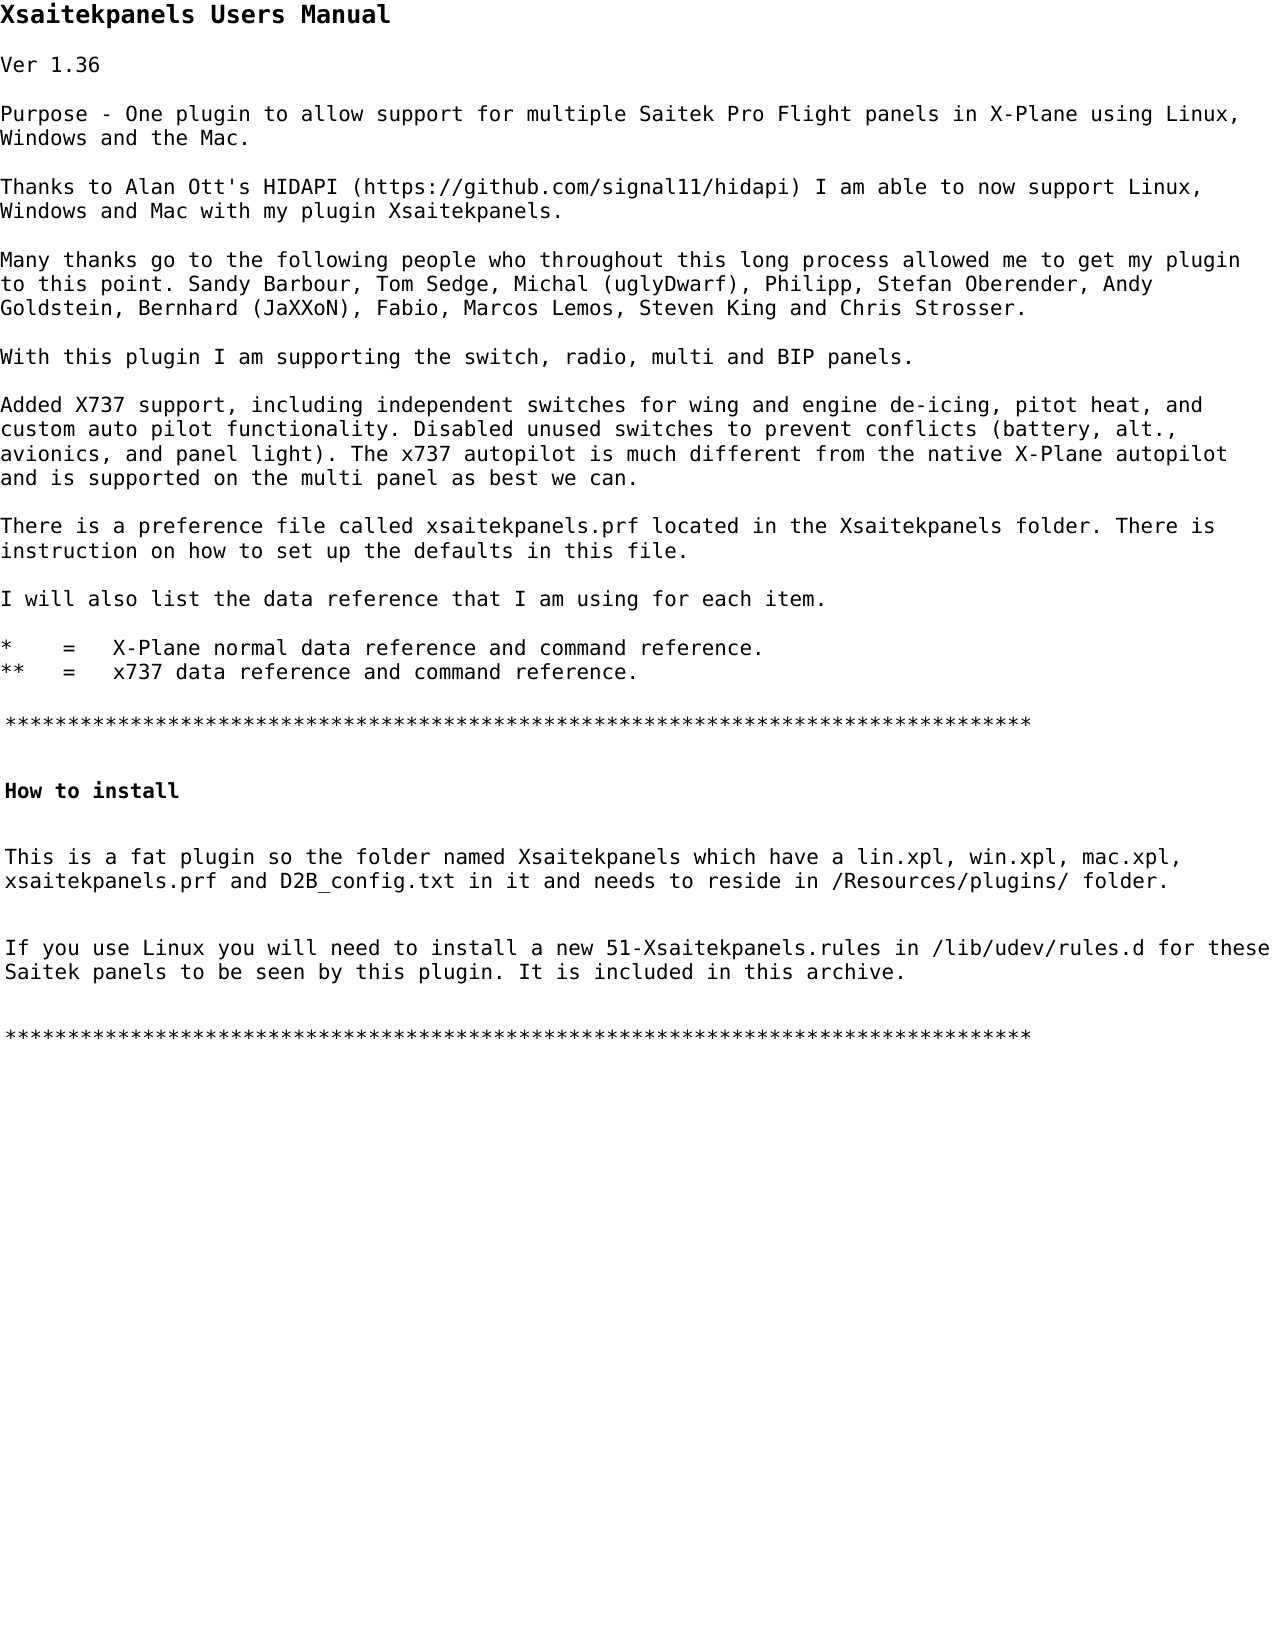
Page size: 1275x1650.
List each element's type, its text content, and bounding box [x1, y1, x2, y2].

text Purpose - One plugin to allow support for multiple Saitek Pro Flight panels in X-Plane using Linux, Windows and the Mac. [0, 102, 1275, 151]
text ********************************************************************************** [0, 1021, 1275, 1054]
text Added X737 support, including independent switches for wing and engine de-icing, pitot heat, and custom auto pilot functionality. Disabled unused switches to prevent conflicts (battery, alt., avionics, and panel light). The x737 autopilot is much different from the native X-Plane autopilot and is supported on the multi panel as best we can. [0, 393, 1275, 490]
text How to install [0, 775, 1275, 808]
text * = X-Plane normal data reference and command reference. [0, 636, 1275, 660]
text ********************************************************************************** [0, 709, 1275, 742]
text Many thanks go to the following people who throughout this long process allowed me to get my plugin to this point. Sandy Barbour, Tom Sedge, Michal (uglyDwarf), Philipp, Stefan Oberender, Andy Goldstein, Bernhard (JaXXoN), Fabio, Marcos Lemos, Steven King and Chris Strosser. [0, 248, 1275, 320]
text Thanks to Alan Ott's HIDAPI (https://github.com/signal11/hidapi) I am able to now support Linux, Windows and Mac with my plugin Xsaitekpanels. [0, 175, 1275, 223]
text With this plugin I am supporting the switch, radio, multi and BIP panels. [0, 345, 1275, 369]
text I will also list the data reference that I am using for each item. [0, 587, 1275, 612]
text ** = x737 data reference and command reference. [0, 660, 1275, 684]
text Ver 1.36 [0, 53, 1275, 78]
text Xsaitekpanels Users Manual [0, 0, 1275, 29]
text This is a fat plugin so the folder named Xsaitekpanels which have a lin.xpl, win.xpl, mac.xpl, xsaitekpanels.prf and D2B_config.txt in it and needs to reside in /Resources/plugins/ folder. [0, 841, 1275, 898]
text There is a preference file called xsaitekpanels.prf located in the Xsaitekpanels folder. There is instruction on how to set up the defaults in this file. [0, 514, 1275, 563]
text If you use Linux you will need to install a new 51-Xsaitekpanels.rules in /lib/udev/rules.d for these Saitek panels to be seen by this plugin. It is included in this archive. [0, 931, 1275, 988]
